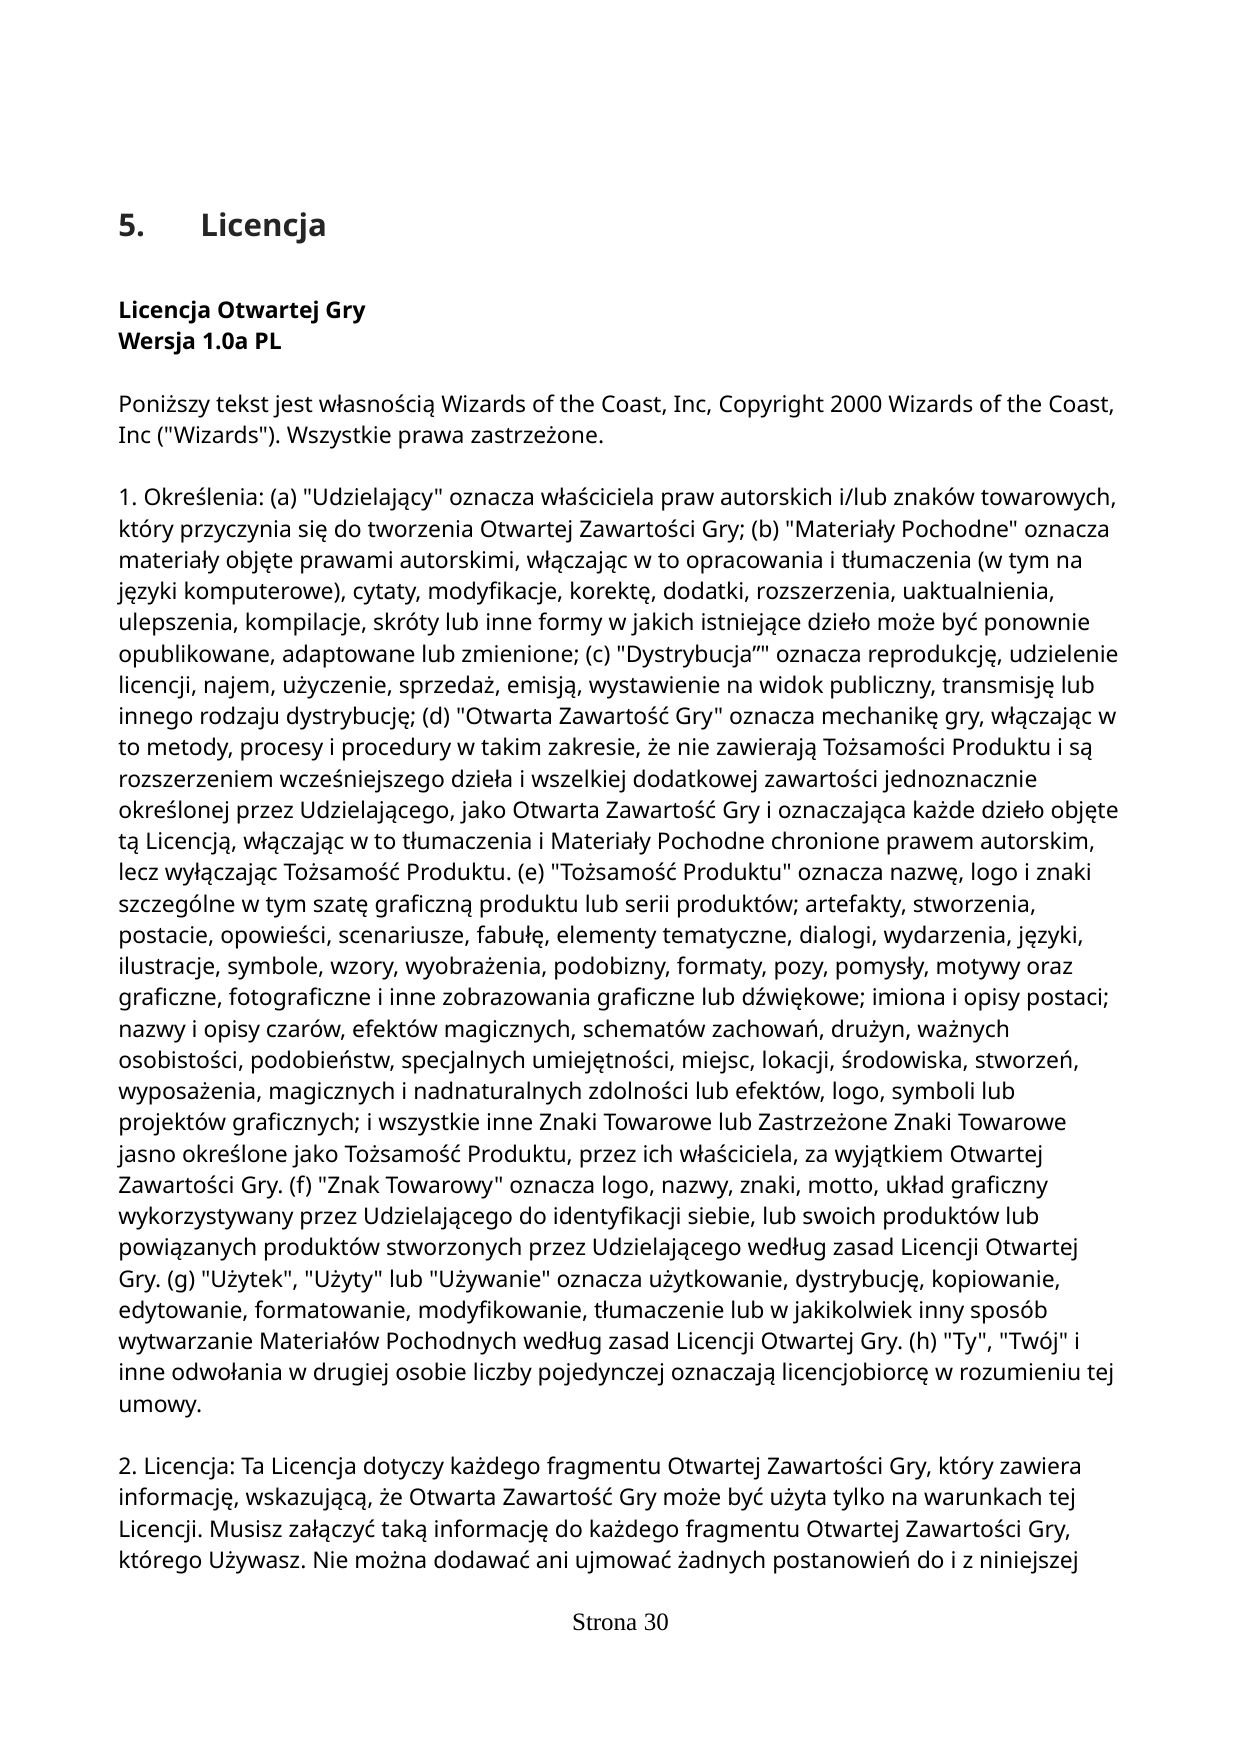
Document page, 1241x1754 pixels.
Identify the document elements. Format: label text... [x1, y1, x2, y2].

text 1. Określenia: (a) "Udzielający" oznacza właściciela praw autorskich i/lub znaków towarowych, który przyczynia się do tworzenia Otwartej Zawartości Gry; (b) "Materiały Pochodne" oznacza materiały objęte prawami autorskimi, włączając w to opracowania i tłumaczenia (w tym na języki komputerowe), cytaty, modyfikacje, korektę, dodatki, rozszerzenia, uaktualnienia, ulepszenia, kompilacje, skróty lub inne formy w jakich istniejące dzieło może być ponownie opublikowane, adaptowane lub zmienione; (c) "Dystrybucja”" oznacza reprodukcję, udzielenie licencji, najem, użyczenie, sprzedaż, emisją, wystawienie na widok publiczny, transmisję lub innego rodzaju dystrybucję; (d) "Otwarta Zawartość Gry" oznacza mechanikę gry, włączając w to metody, procesy i procedury w takim zakresie, że nie zawierają Tożsamości Produktu i są rozszerzeniem wcześniejszego dzieła i wszelkiej dodatkowej zawartości jednoznacznie określonej przez Udzielającego, jako Otwarta Zawartość Gry i oznaczająca każde dzieło objęte tą Licencją, włączając w to tłumaczenia i Materiały Pochodne chronione prawem autorskim, lecz wyłączając Tożsamość Produktu. (e) "Tożsamość Produktu" oznacza nazwę, logo i znaki szczególne w tym szatę graficzną produktu lub serii produktów; artefakty, stworzenia, postacie, opowieści, scenariusze, fabułę, elementy tematyczne, dialogi, wydarzenia, języki, ilustracje, symbole, wzory, wyobrażenia, podobizny, formaty, pozy, pomysły, motywy oraz graficzne, fotograficzne i inne zobrazowania graficzne lub dźwiękowe; imiona i opisy postaci; nazwy i opisy czarów, efektów magicznych, schematów zachowań, drużyn, ważnych osobistości, podobieństw, specjalnych umiejętności, miejsc, lokacji, środowiska, stworzeń, wyposażenia, magicznych i nadnaturalnych zdolności lub efektów, logo, symboli lub projektów graficznych; i wszystkie inne Znaki Towarowe lub Zastrzeżone Znaki Towarowe jasno określone jako Tożsamość Produktu, przez ich właściciela, za wyjątkiem Otwartej Zawartości Gry. (f) "Znak Towarowy" oznacza logo, nazwy, znaki, motto, układ graficzny wykorzystywany przez Udzielającego do identyfikacji siebie, lub swoich produktów lub powiązanych produktów stworzonych przez Udzielającego według zasad Licencji Otwartej Gry. (g) "Użytek", "Użyty" lub "Używanie" oznacza użytkowanie, dystrybucję, kopiowanie, edytowanie, formatowanie, modyfikowanie, tłumaczenie lub w jakikolwiek inny sposób wytwarzanie Materiałów Pochodnych według zasad Licencji Otwartej Gry. (h) "Ty", "Twój" i inne odwołania w drugiej osobie liczby pojedynczej oznaczają licencjobiorcę w rozumieniu tej umowy. [118, 481, 1122, 1419]
text Poniższy tekst jest własnością Wizards of the Coast, Inc, Copyright 2000 Wizards of the Coast, Inc ("Wizards"). Wszystkie prawa zastrzeżone. [118, 388, 1122, 450]
text 2. Licencja: Ta Licencja dotyczy każdego fragmentu Otwartej Zawartości Gry, który zawiera informację, wskazującą, że Otwarta Zawartość Gry może być użyta tylko na warunkach tej Licencji. Musisz załączyć taką informację do każdego fragmentu Otwartej Zawartości Gry, którego Używasz. Nie można dodawać ani ujmować żadnych postanowień do i z niniejszej [118, 1450, 1122, 1575]
text Wersja 1.0a PL [118, 325, 1122, 356]
list 5. Licencja [118, 203, 1122, 246]
text Licencja Otwartej Gry [118, 294, 1122, 325]
